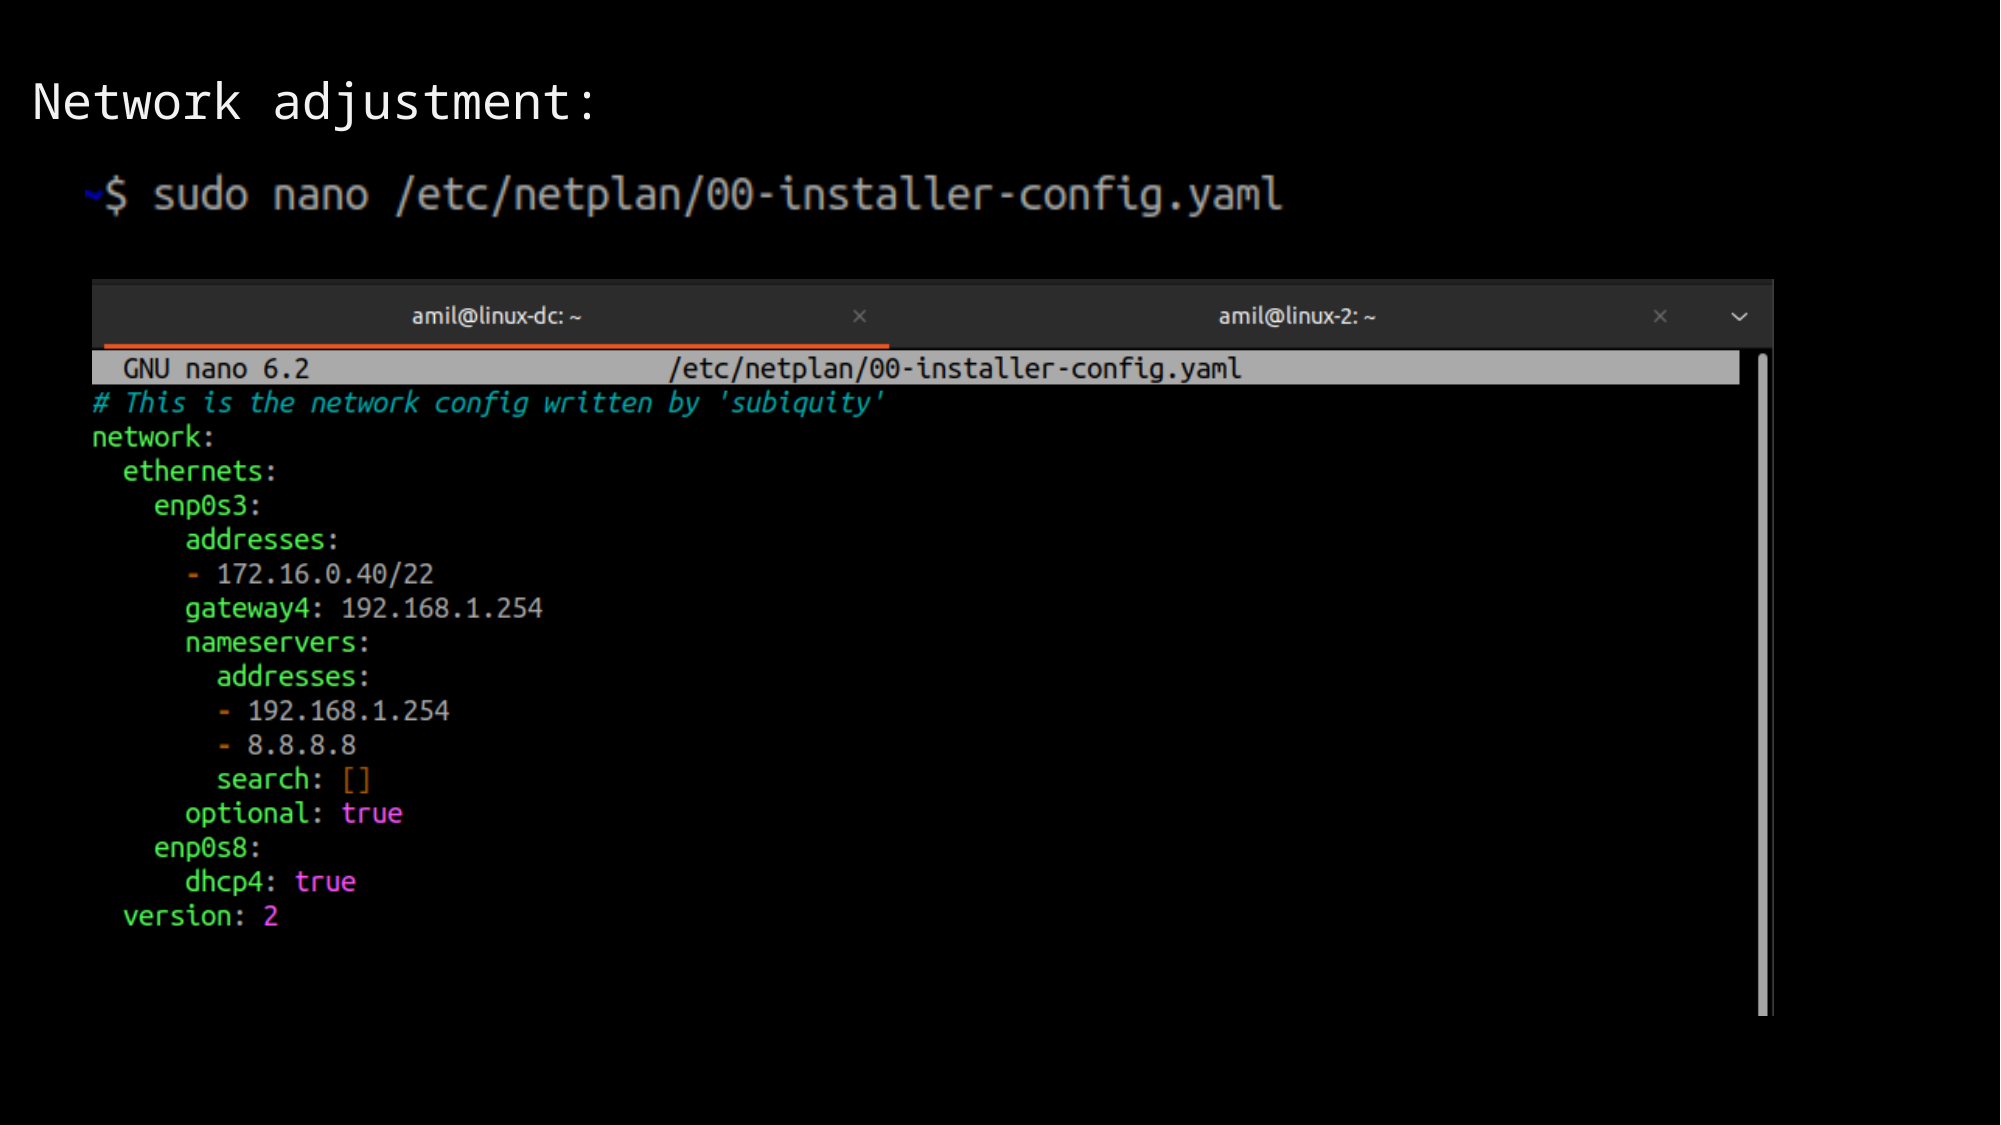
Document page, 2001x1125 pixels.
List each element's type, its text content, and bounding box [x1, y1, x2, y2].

text_box Network adjustment: [17, 61, 770, 137]
picture [85, 171, 1301, 225]
picture [92, 279, 1774, 1016]
